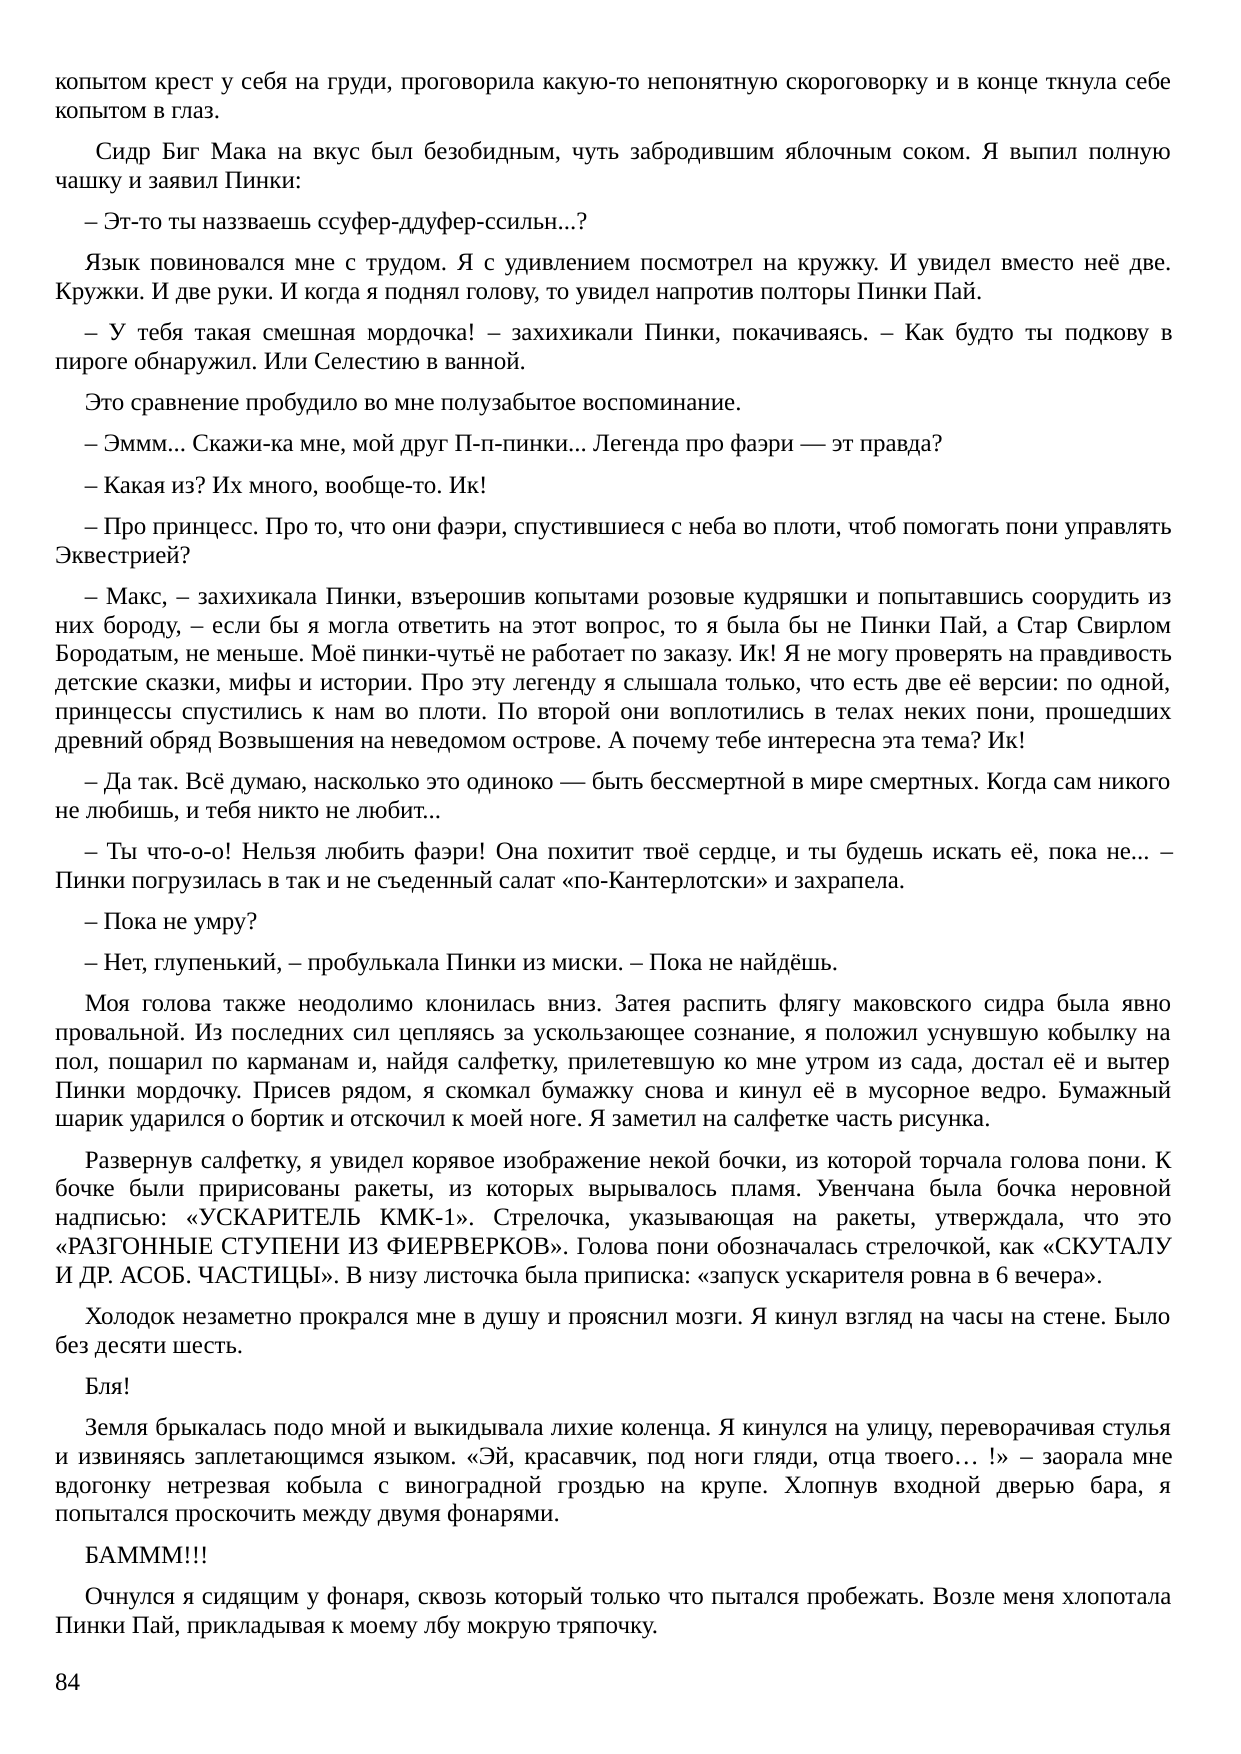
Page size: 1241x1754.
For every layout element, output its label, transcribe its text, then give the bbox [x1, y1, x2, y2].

text – Макс, – захихикала Пинки, взъерошив копытами розовые кудряшки и попытавшись соорудить из них бороду, – если бы я могла ответить на этот вопрос, то я была бы не Пинки Пай, а Стар Свирлом Бородатым, не меньше. Моё пинки-чутьё не работает по заказу. Ик! Я не могу проверять на правдивость детские сказки, мифы и истории. Про эту легенду я слышала только, что есть две её версии: по одной, принцессы спустились к нам во плоти. По второй они воплотились в телах неких пони, прошедших древний обряд Возвышения на неведомом острове. А почему тебе интересна эта тема? Ик! [55, 581, 1173, 753]
text Очнулся я сидящим у фонаря, сквозь который только что пытался пробежать. Возле меня хлопотала Пинки Пай, прикладывая к моему лбу мокрую тряпочку. [55, 1581, 1173, 1638]
text Сидр Биг Мака на вкус был безобидным, чуть забродившим яблочным соком. Я выпил полную чашку и заявил Пинки: [55, 136, 1173, 193]
text Это сравнение пробудило во мне полузабытое воспоминание. [55, 387, 1173, 416]
text копытом крест у себя на груди, проговорила какую-то непонятную скороговорку и в конце ткнула себе копытом в глаз. [55, 66, 1173, 123]
text БАМММ!!! [55, 1540, 1173, 1568]
text Холодок незаметно прокрался мне в душу и прояснил мозги. Я кинул взгляд на часы на стене. Было без десяти шесть. [55, 1301, 1173, 1358]
text – Про принцесс. Про то, что они фаэри, спустившиеся с неба во плоти, чтоб помогать пони управлять Эквестрией? [55, 511, 1173, 568]
text – Эт-то ты наззваешь ссуфер-ддуфер-ссильн...? [55, 206, 1173, 235]
text – Эммм... Скажи-ка мне, мой друг П-п-пинки... Легенда про фаэри — эт правда? [55, 428, 1173, 457]
text Язык повиновался мне с трудом. Я с удивлением посмотрел на кружку. И увидел вместо неё две. Кружки. И две руки. И когда я поднял голову, то увидел напротив полторы Пинки Пай. [55, 247, 1173, 305]
text Развернув салфетку, я увидел корявое изображение некой бочки, из которой торчала голова пони. К бочке были пририсованы ракеты, из которых вырывалось пламя. Увенчана была бочка неровной надписью: «УСКАРИТЕЛЬ КМК-1». Стрелочка, указывающая на ракеты, утверждала, что это «РАЗГОННЫЕ СТУПЕНИ ИЗ ФИЕРВЕРКОВ». Голова пони обозначалась стрелочкой, как «СКУТАЛУ И ДР. АСОБ. ЧАСТИЦЫ». В низу листочка была приписка: «запуск ускарителя ровна в 6 вечера». [55, 1145, 1173, 1288]
text – Какая из? Их много, вообще-то. Ик! [55, 470, 1173, 498]
text – Пока не умру? [55, 906, 1173, 935]
text – У тебя такая смешная мордочка! – захихикали Пинки, покачиваясь. – Как будто ты подкову в пироге обнаружил. Или Селестию в ванной. [55, 317, 1173, 375]
text – Ты что-о-о! Нельзя любить фаэри! Она похитит твоё сердце, и ты будешь искать её, пока не... – Пинки погрузилась в так и не съеденный салат «по-Кантерлотски» и захрапела. [55, 836, 1173, 893]
text – Нет, глупенький, – пробулькала Пинки из миски. – Пока не найдёшь. [55, 947, 1173, 976]
text Моя голова также неодолимо клонилась вниз. Затея распить флягу маковского сидра была явно провальной. Из последних сил цепляясь за ускользающее сознание, я положил уснувшую кобылку на пол, пошарил по карманам и, найдя салфетку, прилетевшую ко мне утром из сада, достал её и вытер Пинки мордочку. Присев рядом, я скомкал бумажку снова и кинул её в мусорное ведро. Бумажный шарик ударился о бортик и отскочил к моей ноге. Я заметил на салфетке часть рисунка. [55, 988, 1173, 1132]
text Бля! [55, 1371, 1173, 1400]
text – Да так. Всё думаю, насколько это одиноко — быть бессмертной в мире смертных. Когда сам никого не любишь, и тебя никто не любит... [55, 766, 1173, 823]
text Земля брыкалась подо мной и выкидывала лихие коленца. Я кинулся на улицу, переворачивая стулья и извиняясь заплетающимся языком. «Эй, красавчик, под ноги гляди, отца твоего… !» – заорала мне вдогонку нетрезвая кобыла с виноградной гроздью на крупе. Хлопнув входной дверью бара, я попытался проскочить между двумя фонарями. [55, 1412, 1173, 1527]
